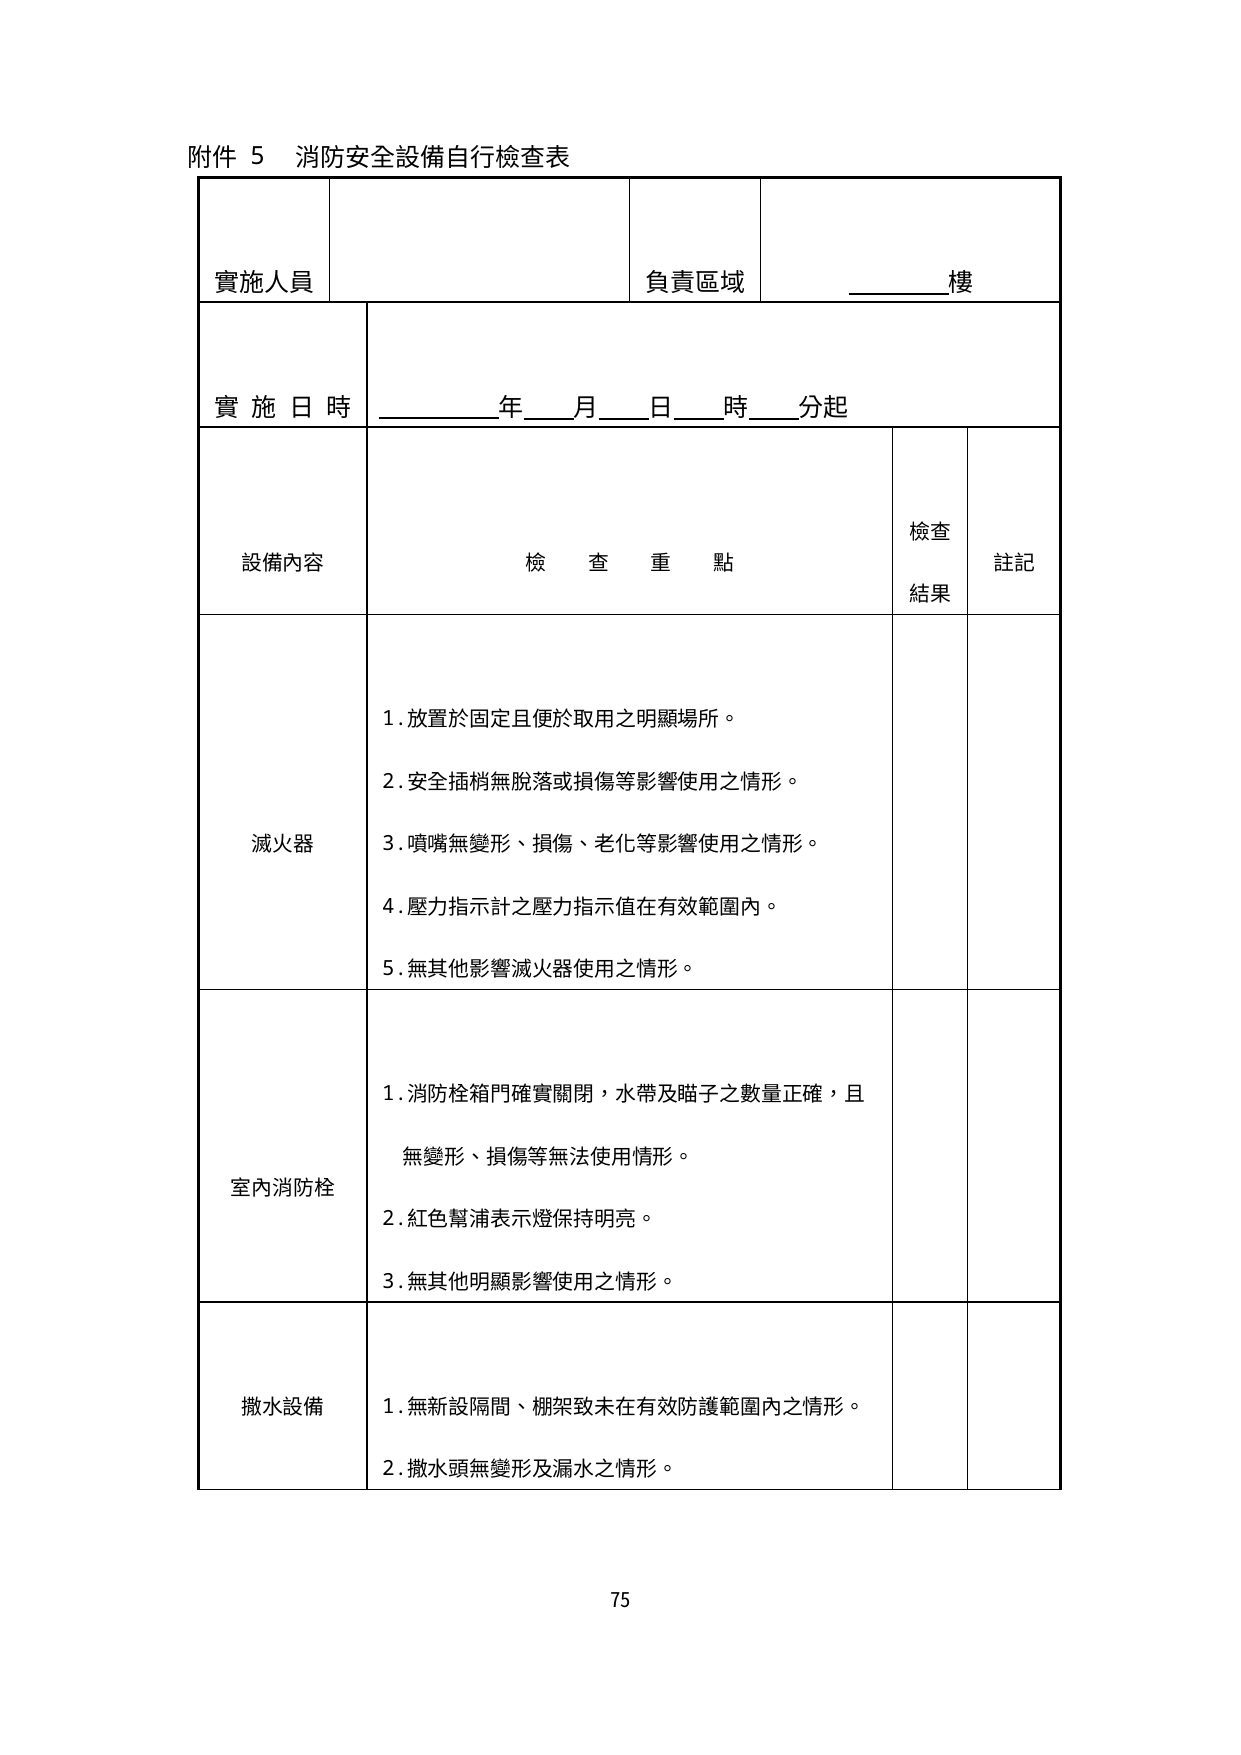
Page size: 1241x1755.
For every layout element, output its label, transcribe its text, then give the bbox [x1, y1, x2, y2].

table_header 樓 [761, 179, 1059, 301]
table_cell 實 施 日 時 [200, 303, 366, 426]
table_cell [968, 990, 1059, 1301]
table_cell [893, 990, 967, 1301]
table_cell [893, 615, 967, 988]
table_header [330, 179, 629, 301]
table_cell 設備內容 [200, 428, 366, 613]
table_cell 註記 [968, 428, 1059, 613]
table_header 實施人員 [200, 179, 329, 301]
table_cell 滅火器 [200, 615, 366, 988]
table_cell [968, 615, 1059, 988]
table_cell 檢 查 重 點 [368, 428, 892, 613]
table_cell 撒水設備 [200, 1303, 366, 1488]
text 附件 5 消防安全設備自行檢查表 [187, 113, 1053, 176]
table_cell 年 月 日 時 分起 [368, 303, 1059, 426]
table_cell [893, 1303, 967, 1488]
table_header 負責區域 [630, 179, 760, 301]
table_cell 1.消防栓箱門確實關閉，水帶及瞄子之數量正確，且無變形、損傷等無法使用情形。 2.紅色幫浦表示燈保持明亮。 3.無其他明顯影響使用之情形。 [368, 990, 892, 1301]
table_cell 室內消防栓 [200, 990, 366, 1301]
table_cell [968, 1303, 1059, 1488]
table_cell 檢查結果 [893, 428, 967, 613]
table_cell 1.放置於固定且便於取用之明顯場所。 2.安全插梢無脫落或損傷等影響使用之情形。 3.噴嘴無變形、損傷、老化等影響使用之情形。 4.壓力指示計之壓力指示值在有效範圍內。 5.無其他影響滅火器使用之情形。 [368, 615, 892, 988]
table_cell 1.無新設隔間、棚架致未在有效防護範圍內之情形。 2.撒水頭無變形及漏水之情形。 [368, 1303, 892, 1488]
